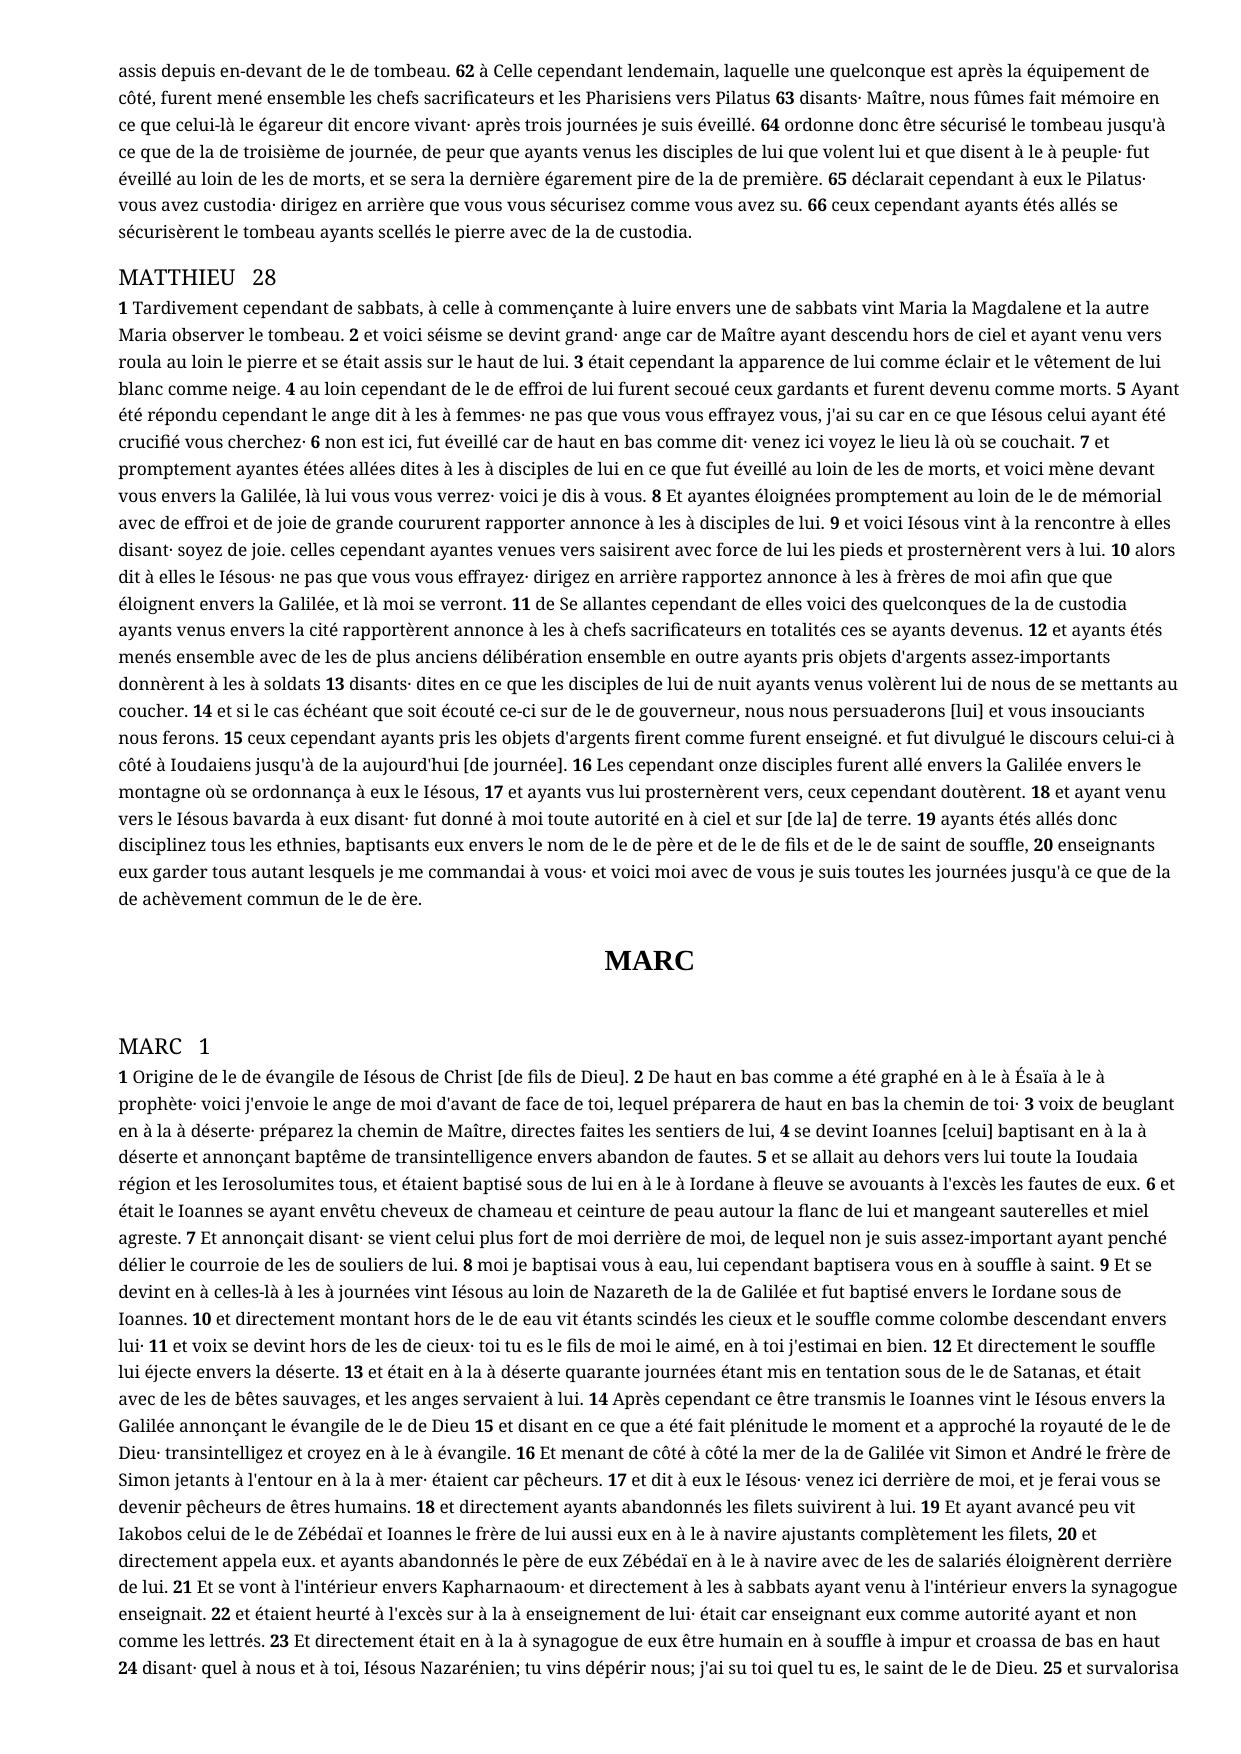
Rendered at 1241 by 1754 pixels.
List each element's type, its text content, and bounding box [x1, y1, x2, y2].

text 1 Tardivement cependant de sabbats, à celle à commençante à luire envers une de sabbats vint Maria la Magdalene et la autre Maria observer le tombeau. 2 et voici séisme se devint grand· ange car de Maître ayant descendu hors de ciel et ayant venu vers roula au loin le pierre et se était assis sur le haut de lui. 3 était cependant la apparence de lui comme éclair et le vêtement de lui blanc comme neige. 4 au loin cependant de le de effroi de lui furent secoué ceux gardants et furent devenu comme morts. 5 Ayant été répondu cependant le ange dit à les à femmes· ne pas que vous vous effrayez vous, j'ai su car en ce que Iésous celui ayant été crucifié vous cherchez· 6 non est ici, fut éveillé car de haut en bas comme dit· venez ici voyez le lieu là où se couchait. 7 et promptement ayantes étées allées dites à les à disciples de lui en ce que fut éveillé au loin de les de morts, et voici mène devant vous envers la Galilée, là lui vous vous verrez· voici je dis à vous. 8 Et ayantes éloignées promptement au loin de le de mémorial avec de effroi et de joie de grande coururent rapporter annonce à les à disciples de lui. 9 et voici Iésous vint à la rencontre à elles disant· soyez de joie. celles cependant ayantes venues vers saisirent avec force de lui les pieds et prosternèrent vers à lui. 10 alors dit à elles le Iésous· ne pas que vous vous effrayez· dirigez en arrière rapportez annonce à les à frères de moi afin que que éloignent envers la Galilée, et là moi se verront. 11 de Se allantes cependant de elles voici des quelconques de la de custodia ayants venus envers la cité rapportèrent annonce à les à chefs sacrificateurs en totalités ces se ayants devenus. 12 et ayants étés menés ensemble avec de les de plus anciens délibération ensemble en outre ayants pris objets d'argents assez-importants donnèrent à les à soldats 13 disants· dites en ce que les disciples de lui de nuit ayants venus volèrent lui de nous de se mettants au coucher. 14 et si le cas échéant que soit écouté ce-ci sur de le de gouverneur, nous nous persuaderons [lui] et vous insouciants nous ferons. 15 ceux cependant ayants pris les objets d'argents firent comme furent enseigné. et fut divulgué le discours celui-ci à côté à Ioudaiens jusqu'à de la aujourd'hui [de journée]. 16 Les cependant onze disciples furent allé envers la Galilée envers le montagne où se ordonnança à eux le Iésous, 17 et ayants vus lui prosternèrent vers, ceux cependant doutèrent. 18 et ayant venu vers le Iésous bavarda à eux disant· fut donné à moi toute autorité en à ciel et sur [de la] de terre. 19 ayants étés allés donc disciplinez tous les ethnies, baptisants eux envers le nom de le de père et de le de fils et de le de saint de souffle, 20 enseignants eux garder tous autant lesquels je me commandai à vous· et voici moi avec de vous je suis toutes les journées jusqu'à ce que de la de achèvement commun de le de ère. [118, 296, 1181, 911]
text MATTHIEU 28 [118, 262, 1181, 292]
text MARC 1 [118, 1031, 1181, 1061]
text assis depuis en-devant de le de tombeau. 62 à Celle cependant lendemain, laquelle une quelconque est après la équipement de côté, furent mené ensemble les chefs sacrificateurs et les Pharisiens vers Pilatus 63 disants· Maître, nous fûmes fait mémoire en ce que celui-là le égareur dit encore vivant· après trois journées je suis éveillé. 64 ordonne donc être sécurisé le tombeau jusqu'à ce que de la de troisième de journée, de peur que ayants venus les disciples de lui que volent lui et que disent à le à peuple· fut éveillé au loin de les de morts, et se sera la dernière égarement pire de la de première. 65 déclarait cependant à eux le Pilatus· vous avez custodia· dirigez en arrière que vous vous sécurisez comme vous avez su. 66 ceux cependant ayants étés allés se sécurisèrent le tombeau ayants scellés le pierre avec de la de custodia. [118, 59, 1181, 244]
subtitle MARC [118, 943, 1181, 977]
text 1 Origine de le de évangile de Iésous de Christ [de fils de Dieu]. 2 De haut en bas comme a été graphé en à le à Ésaïa à le à prophète· voici j'envoie le ange de moi d'avant de face de toi, lequel préparera de haut en bas la chemin de toi· 3 voix de beuglant en à la à déserte· préparez la chemin de Maître, directes faites les sentiers de lui, 4 se devint Ioannes [celui] baptisant en à la à déserte et annonçant baptême de transintelligence envers abandon de fautes. 5 et se allait au dehors vers lui toute la Ioudaia région et les Ierosolumites tous, et étaient baptisé sous de lui en à le à Iordane à fleuve se avouants à l'excès les fautes de eux. 6 et était le Ioannes se ayant envêtu cheveux de chameau et ceinture de peau autour la flanc de lui et mangeant sauterelles et miel agreste. 7 Et annonçait disant· se vient celui plus fort de moi derrière de moi, de lequel non je suis assez-important ayant penché délier le courroie de les de souliers de lui. 8 moi je baptisai vous à eau, lui cependant baptisera vous en à souffle à saint. 9 Et se devint en à celles-là à les à journées vint Iésous au loin de Nazareth de la de Galilée et fut baptisé envers le Iordane sous de Ioannes. 10 et directement montant hors de le de eau vit étants scindés les cieux et le souffle comme colombe descendant envers lui· 11 et voix se devint hors de les de cieux· toi tu es le fils de moi le aimé, en à toi j'estimai en bien. 12 Et directement le souffle lui éjecte envers la déserte. 13 et était en à la à déserte quarante journées étant mis en tentation sous de le de Satanas, et était avec de les de bêtes sauvages, et les anges servaient à lui. 14 Après cependant ce être transmis le Ioannes vint le Iésous envers la Galilée annonçant le évangile de le de Dieu 15 et disant en ce que a été fait plénitude le moment et a approché la royauté de le de Dieu· transintelligez et croyez en à le à évangile. 16 Et menant de côté à côté la mer de la de Galilée vit Simon et André le frère de Simon jetants à l'entour en à la à mer· étaient car pêcheurs. 17 et dit à eux le Iésous· venez ici derrière de moi, et je ferai vous se devenir pêcheurs de êtres humains. 18 et directement ayants abandonnés les filets suivirent à lui. 19 Et ayant avancé peu vit Iakobos celui de le de Zébédaï et Ioannes le frère de lui aussi eux en à le à navire ajustants complètement les filets, 20 et directement appela eux. et ayants abandonnés le père de eux Zébédaï en à le à navire avec de les de salariés éloignèrent derrière de lui. 21 Et se vont à l'intérieur envers Kapharnaoum· et directement à les à sabbats ayant venu à l'intérieur envers la synagogue enseignait. 22 et étaient heurté à l'excès sur à la à enseignement de lui· était car enseignant eux comme autorité ayant et non comme les lettrés. 23 Et directement était en à la à synagogue de eux être humain en à souffle à impur et croassa de bas en haut 24 disant· quel à nous et à toi, Iésous Nazarénien; tu vins dépérir nous; j'ai su toi quel tu es, le saint de le de Dieu. 25 et survalorisa [118, 1065, 1181, 1679]
